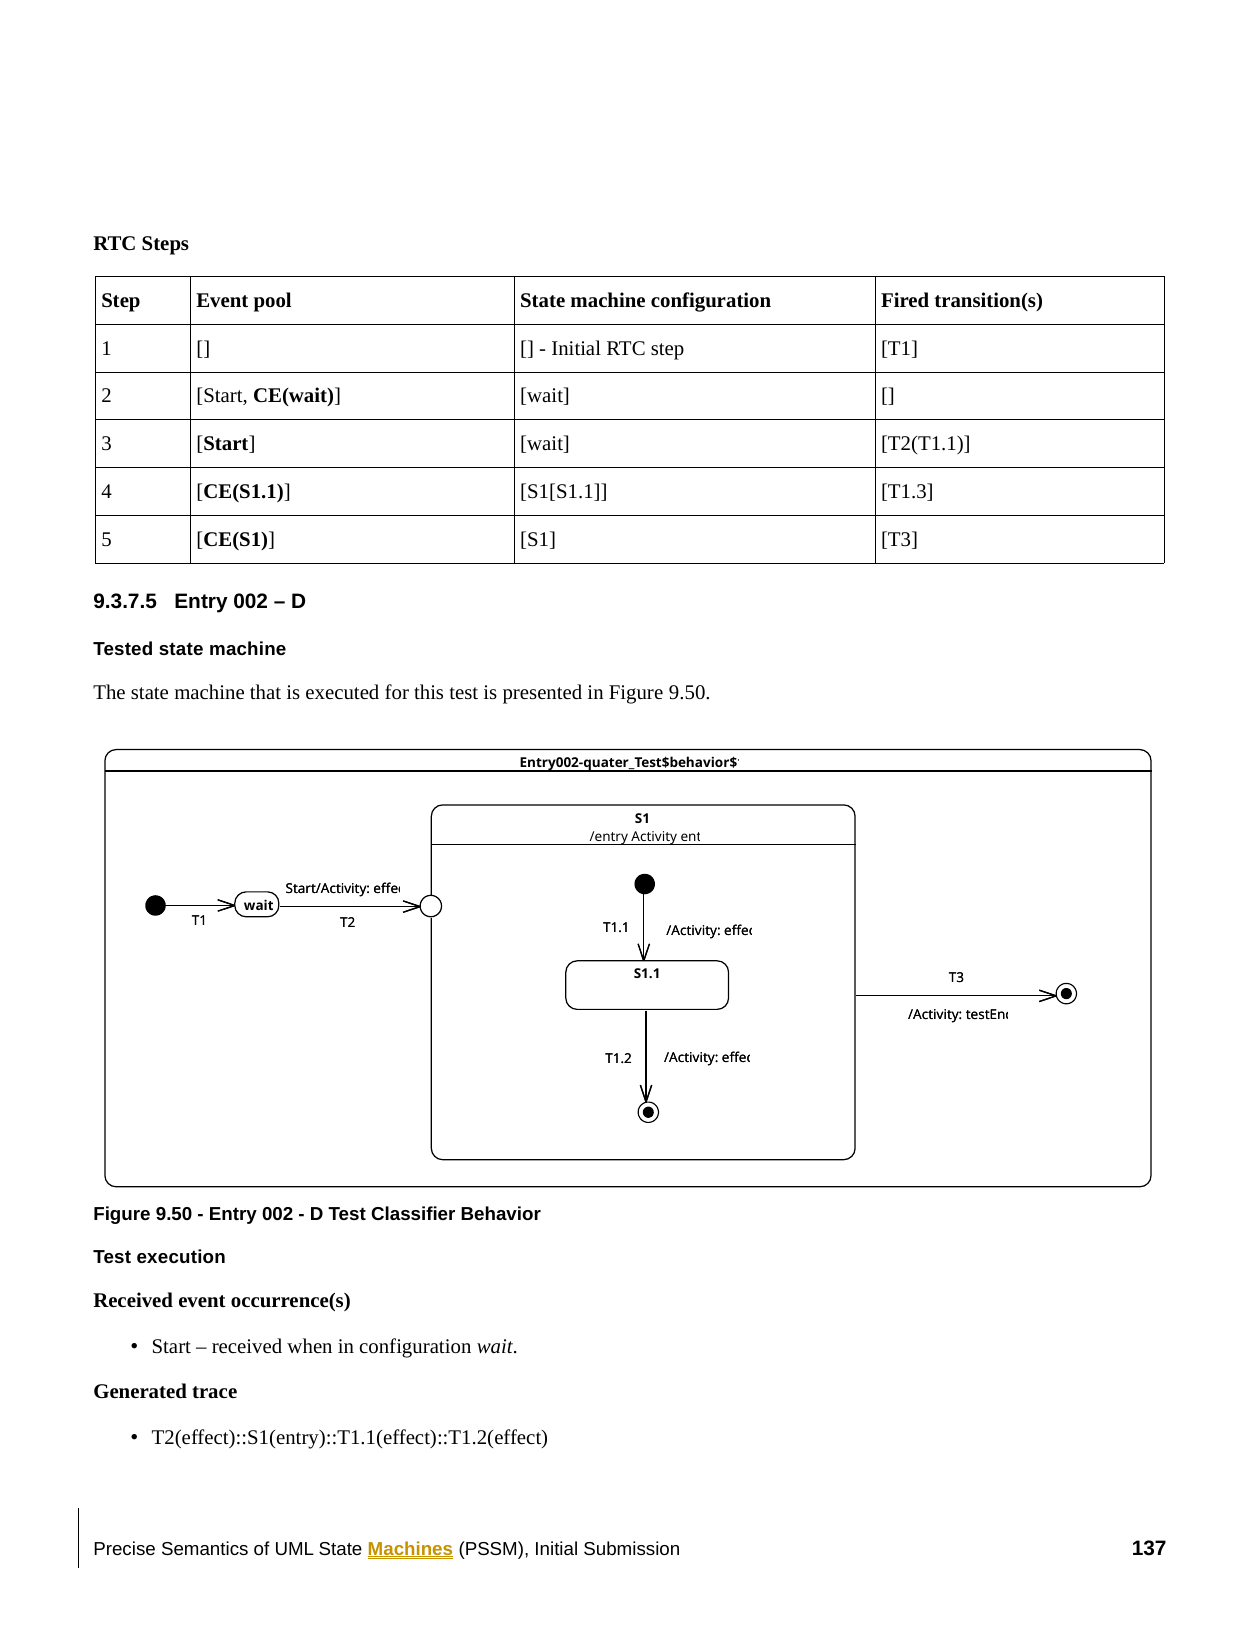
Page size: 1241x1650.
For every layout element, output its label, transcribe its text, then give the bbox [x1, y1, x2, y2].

subtitle Tested state machine [93, 637, 1164, 659]
list Start – received when in configuration wait. [131, 1333, 1164, 1358]
table_header State machine configuration [515, 277, 875, 324]
text Figure 9.50 - Entry 002 - D Test Classifier Behavior [93, 738, 1164, 1224]
table_cell [T2(T1.1)] [876, 420, 1164, 467]
table_cell [T1.3] [876, 468, 1164, 515]
table_cell [T3] [876, 516, 1164, 562]
table_cell 5 [96, 516, 190, 562]
table_header Event pool [191, 277, 514, 324]
table_cell [] - Initial RTC step [515, 325, 875, 372]
text Received event occurrence(s) [93, 1288, 1164, 1312]
table_cell 1 [96, 325, 190, 372]
table_cell [wait] [515, 373, 875, 419]
subtitle Entry 002 – D [93, 587, 1164, 612]
list T2(effect)::S1(entry)::T1.1(effect)::T1.2(effect) [131, 1424, 1164, 1449]
text RTC Steps [93, 231, 1164, 255]
table_cell [Start, CE(wait)] [191, 373, 514, 419]
table_cell [wait] [515, 420, 875, 467]
subtitle [93, 725, 1164, 738]
table_cell [] [191, 325, 514, 372]
table_cell [CE(S1.1)] [191, 468, 514, 515]
table_header Step [96, 277, 190, 324]
table_cell [] [876, 373, 1164, 419]
table_cell [Start] [191, 420, 514, 467]
table_cell [S1[S1.1]] [515, 468, 875, 515]
table_cell [S1] [515, 516, 875, 562]
table_cell 2 [96, 373, 190, 419]
table_cell [CE(S1)] [191, 516, 514, 562]
subtitle Test execution [93, 1224, 1164, 1267]
text The state machine that is executed for this test is presented in Figure 9.50. [93, 680, 1164, 704]
table_cell 4 [96, 468, 190, 515]
table_header Fired transition(s) [876, 277, 1164, 324]
text Generated trace [93, 1379, 1164, 1403]
table_cell [T1] [876, 325, 1164, 372]
table_cell 3 [96, 420, 190, 467]
